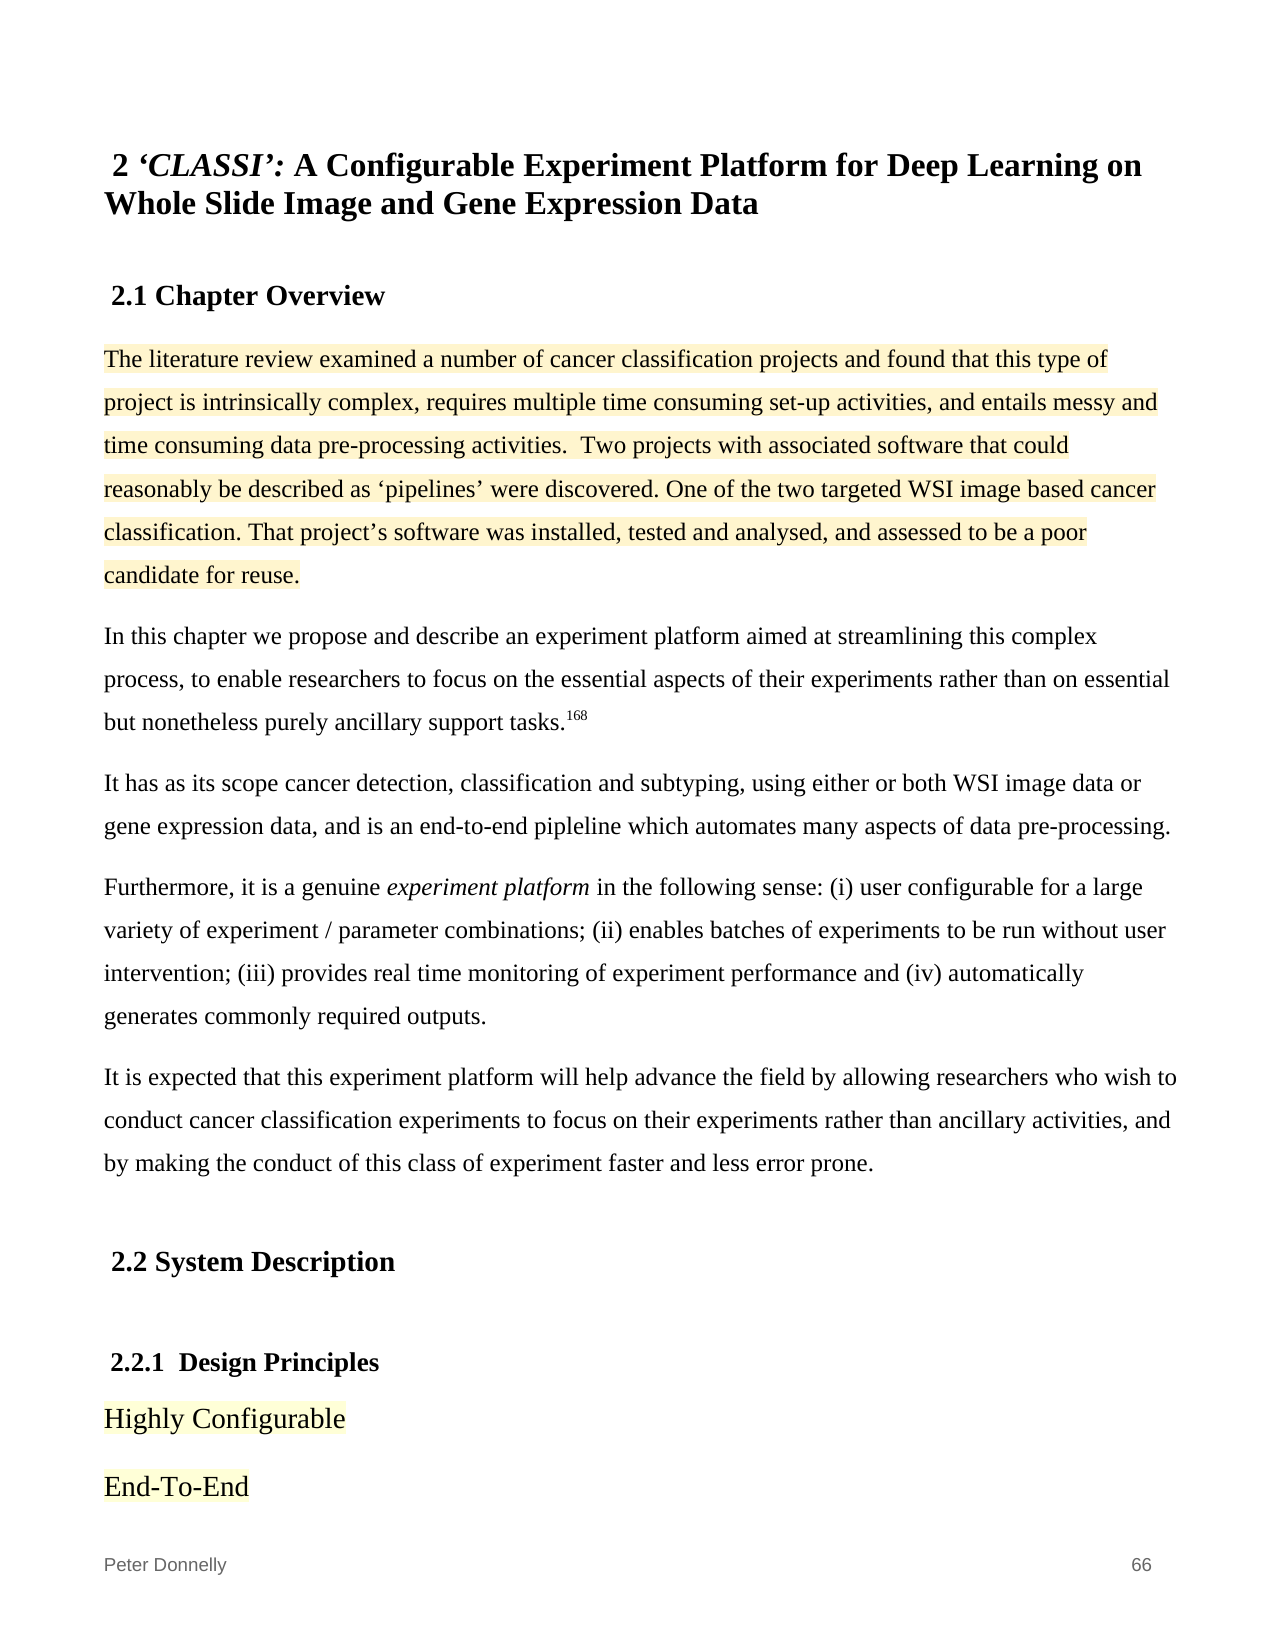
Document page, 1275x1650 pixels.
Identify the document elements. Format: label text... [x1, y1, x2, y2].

subtitle ‘CLASSI’: A Configurable Experiment Platform for Deep Learning on Whole Slide Image and Gene Expression Data [103, 145, 1181, 221]
text Furthermore, it is a genuine experiment platform in the following sense: (i) user configurable for a large variety of experiment / parameter combinations; (ii) enables batches of experiments to be run without user intervention; (iii) provides real time monitoring of experiment performance and (iv) automatically generates commonly required outputs. [103, 872, 1181, 1030]
text The literature review examined a number of cancer classification projects and found that this type of project is intrinsically complex, requires multiple time consuming set-up activities, and entails messy and time consuming data pre-processing activities. Two projects with associated software that could reasonably be described as ‘pipelines’ were discovered. One of the two targeted WSI image based cancer classification. That project’s software was installed, tested and analysed, and assessed to be a poor candidate for reuse. [103, 344, 1181, 589]
subtitle System Description [103, 1244, 1181, 1278]
text End-To-End [103, 1469, 1181, 1502]
text In this chapter we propose and describe an experiment platform aimed at streamlining this complex process, to enable researchers to focus on the essential aspects of their experiments rather than on essential but nonetheless purely ancillary support tasks. [103, 621, 1181, 736]
subtitle Chapter Overview [103, 278, 1181, 312]
text It is expected that this experiment platform will help advance the field by allowing researchers who wish to conduct cancer classification experiments to focus on their experiments rather than ancillary activities, and by making the conduct of this class of experiment faster and less error prone. [103, 1062, 1181, 1177]
text Highly Configurable [103, 1401, 1181, 1434]
subtitle Design Principles [103, 1346, 1181, 1377]
text It has as its scope cancer detection, classification and subtyping, using either or both WSI image data or gene expression data, and is an end-to-end pipleline which automates many aspects of data pre-processing. [103, 768, 1181, 840]
